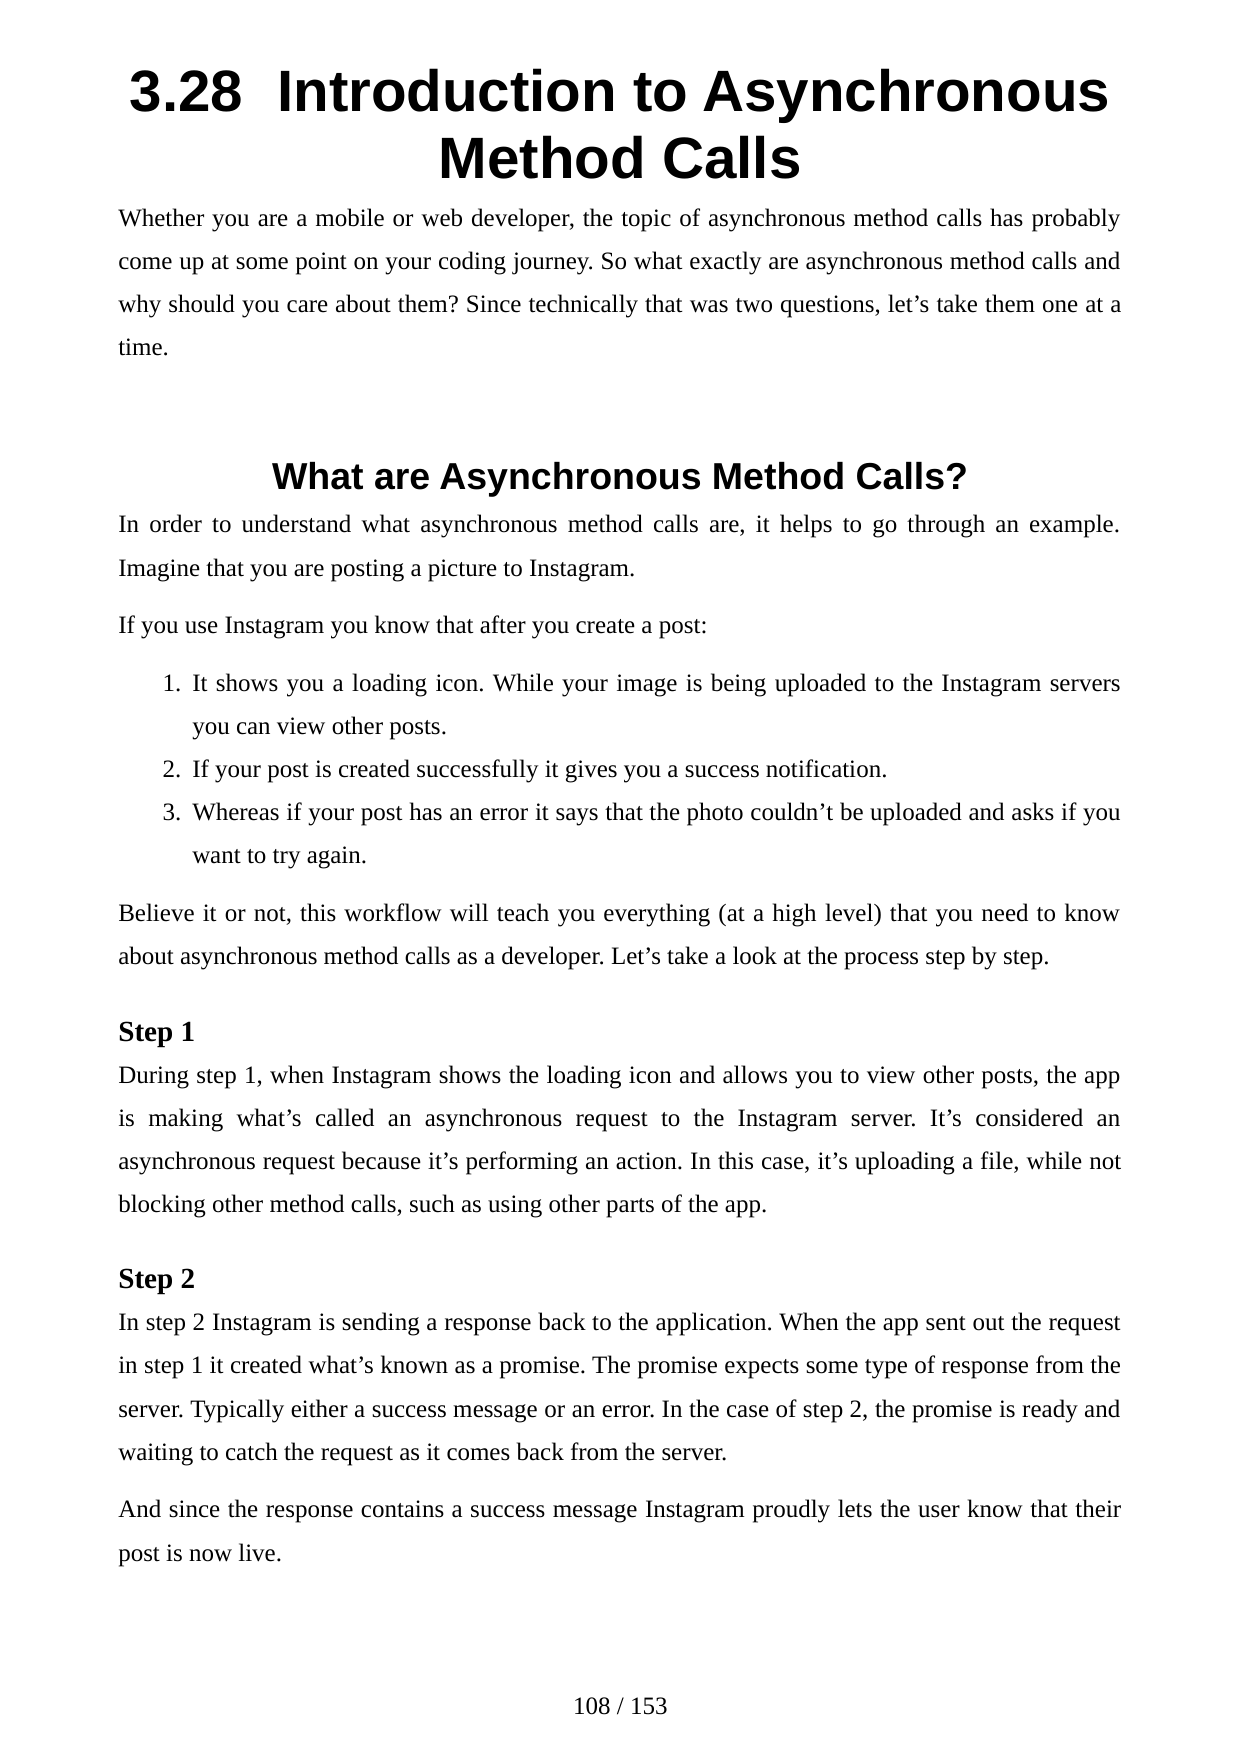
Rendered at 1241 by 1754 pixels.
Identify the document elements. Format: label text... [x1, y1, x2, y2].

title 3.28 Introduction to Asynchronous Method Calls [118, 56, 1122, 190]
text In step 2 Instagram is sending a response back to the application. When the app sent out the request in step 1 it created what’s known as a promise. The promise expects some type of response from the server. Typically either a success message or an error. In the case of step 2, the promise is ready and waiting to catch the request as it comes back from the server. [118, 1307, 1122, 1466]
text Whether you are a mobile or web developer, the topic of asynchronous method calls has probably come up at some point on your coding journey. So what exactly are asynchronous method calls and why should you care about them? Since technically that was two questions, let’s take them one at a time. [118, 203, 1122, 361]
text If you use Instagram you know that after you create a post: [118, 610, 1122, 639]
subtitle Step 1 [118, 1014, 1122, 1047]
text Believe it or not, this workflow will teach you everything (at a high level) that you need to know about asynchronous method calls as a developer. Let’s take a look at the process step by step. [118, 898, 1122, 970]
subtitle Step 2 [118, 1261, 1122, 1295]
list Whereas if your post has an error it says that the photo couldn’t be uploaded and asks if you want to try again. [162, 797, 1122, 869]
subtitle What are Asynchronous Method Calls? [118, 454, 1122, 497]
text And since the response contains a success message Instagram proudly lets the user know that their post is now live. [118, 1494, 1122, 1566]
text In order to understand what asynchronous method calls are, it helps to go through an example. Imagine that you are posting a picture to Instagram. [118, 509, 1122, 581]
text During step 1, when Instagram shows the loading icon and allows you to view other posts, the app is making what’s called an asynchronous request to the Instagram server. It’s considered an asynchronous request because it’s performing an action. In this case, it’s uploading a file, while not blocking other method calls, such as using other parts of the app. [118, 1060, 1122, 1218]
list If your post is created successfully it gives you a success notification. [162, 754, 1122, 783]
list It shows you a loading icon. While your image is being uploaded to the Instagram servers you can view other posts. [162, 668, 1122, 740]
